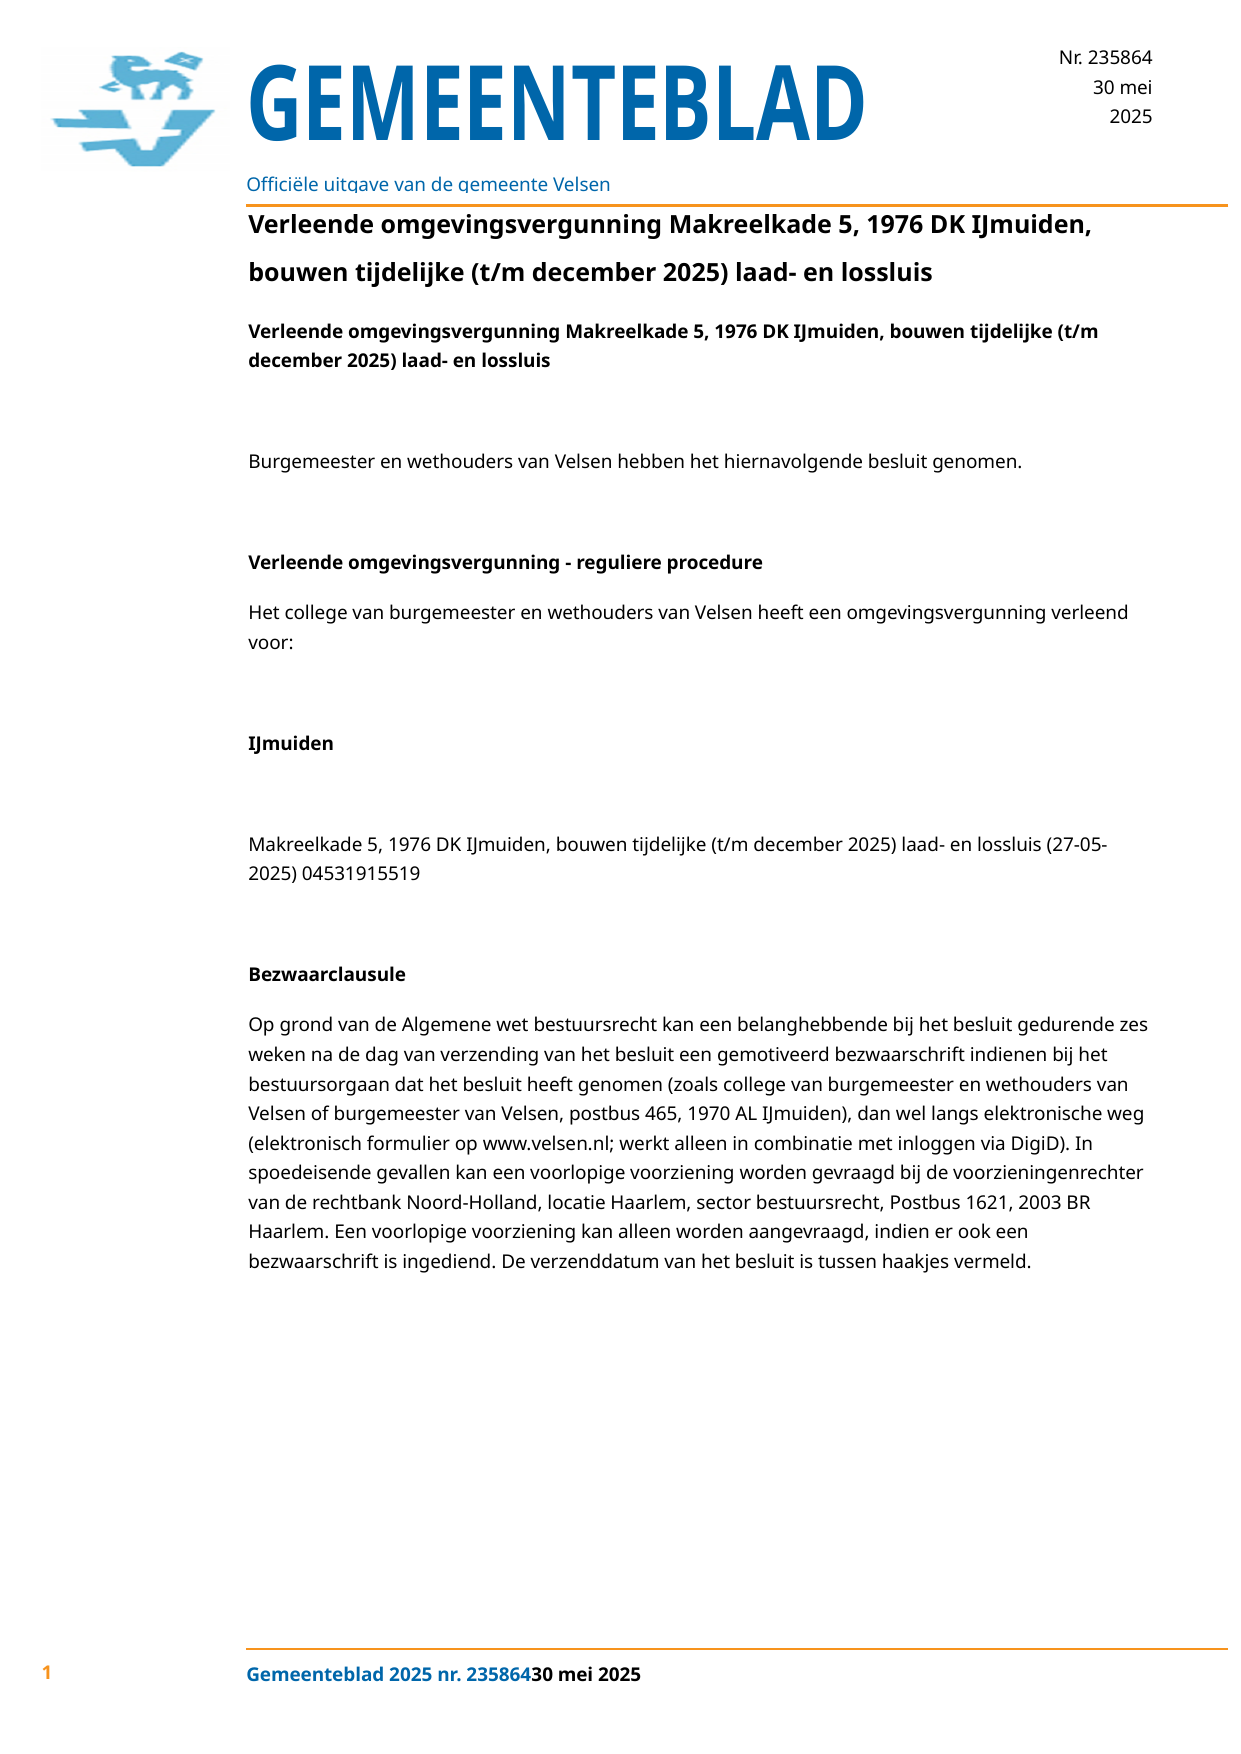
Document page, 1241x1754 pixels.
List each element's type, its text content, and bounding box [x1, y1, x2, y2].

text Verleende omgevingsvergunning Makreelkade 5, 1976 DK IJmuiden, bouwen tijdelijke (t/m december 2025) laad- en lossluis [248, 318, 1152, 373]
text Op grond van de Algemene wet bestuursrecht kan een belanghebbende bij het besluit gedurende zes weken na de dag van verzending van het besluit een gemotiveerd bezwaarschrift indienen bij het bestuursorgaan dat het besluit heeft genomen (zoals college van burgemeester en wethouders van Velsen of burgemeester van Velsen, postbus 465, 1970 AL IJmuiden), dan wel langs elektronische weg (elektronisch formulier op www.velsen.nl; werkt alleen in combinatie met inloggen via DigiD). In spoedeisende gevallen kan een voorlopige voorziening worden gevraagd bij de voorzieningenrechter van de rechtbank Noord-Holland, locatie Haarlem, sector bestuursrecht, Postbus 1621, 2003 BR Haarlem. Een voorlopige voorziening kan alleen worden aangevraagd, indien er ook een bezwaarschrift is ingediend. De verzenddatum van het besluit is tussen haakjes vermeld. [248, 1012, 1152, 1274]
text Het college van burgemeester en wethouders van Velsen heeft een omgevingsvergunning verleend voor: [248, 599, 1152, 655]
text Verleende omgevingsvergunning - reguliere procedure [248, 549, 1152, 575]
text IJmuiden [248, 730, 1152, 756]
text Bezwaarclausule [248, 961, 1152, 987]
text Verleende omgevingsvergunning Makreelkade 5, 1976 DK IJmuiden, bouwen tijdelijke (t/m december 2025) laad- en lossluis [248, 207, 1152, 288]
picture [41, 47, 231, 172]
text Makreelkade 5, 1976 DK IJmuiden, bouwen tijdelijke (t/m december 2025) laad- en lossluis (27-05-2025) 04531915519 [248, 831, 1152, 886]
text Burgemeester en wethouders van Velsen hebben het hiernavolgende besluit genomen. [248, 448, 1152, 474]
